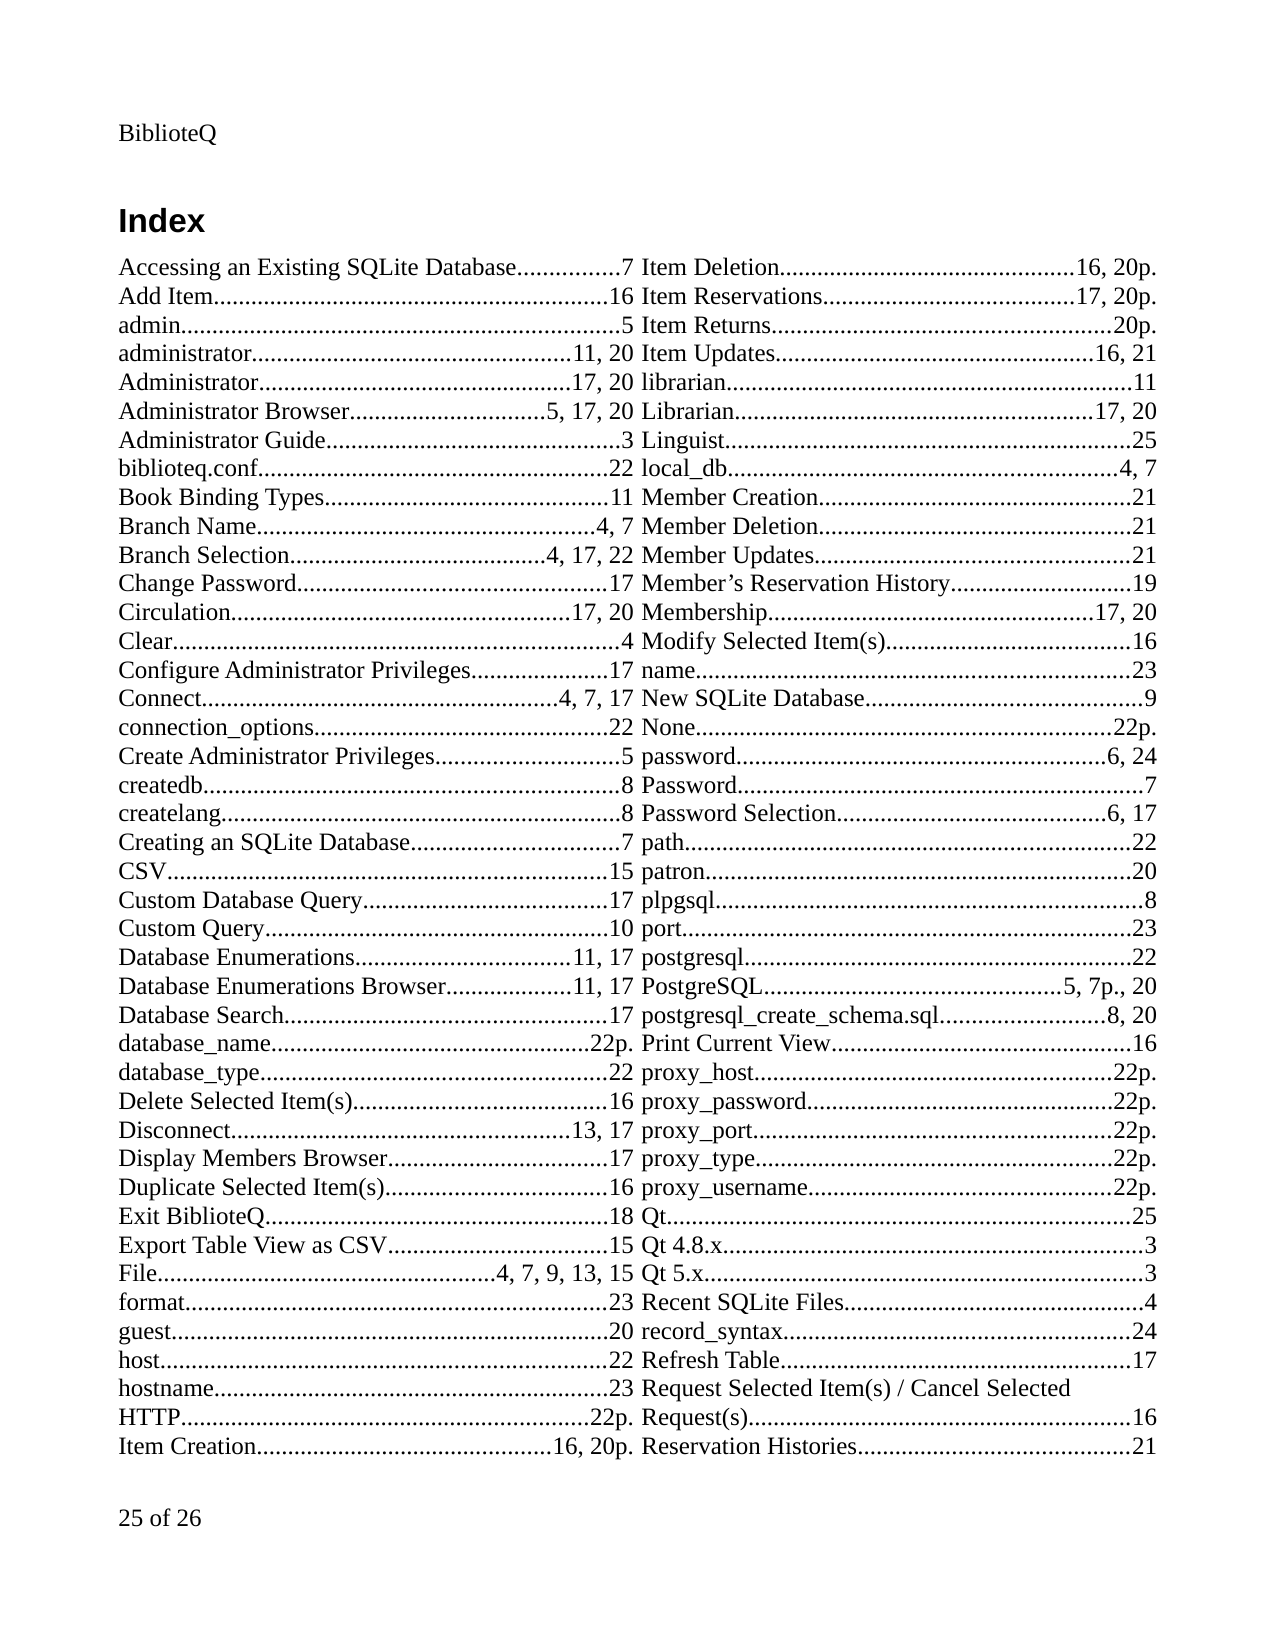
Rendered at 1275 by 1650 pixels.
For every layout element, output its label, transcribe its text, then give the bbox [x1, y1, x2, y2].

text New SQLite Database 9 [641, 683, 1157, 712]
text Branch Selection 4, 17, 22 [118, 540, 634, 568]
text Change Password 17 [118, 568, 634, 597]
text Item Returns 20p. [641, 310, 1157, 338]
text Refresh Table 17 [641, 1345, 1157, 1373]
text postgresql_create_schema.sql 8, 20 [641, 1000, 1157, 1028]
text Connect 4, 7, 17 [118, 683, 634, 712]
text proxy_username 22p. [641, 1172, 1157, 1201]
text Branch Name 4, 7 [118, 511, 634, 540]
text PostgreSQL 5, 7p., 20 [641, 971, 1157, 1000]
text Creating an SQLite Database 7 [118, 827, 634, 856]
text local_db 4, 7 [641, 453, 1157, 482]
text Circulation 17, 20 [118, 597, 634, 626]
text Item Creation 16, 20p. [118, 1431, 634, 1460]
text administrator 11, 20 [118, 338, 634, 367]
text Administrator Browser 5, 17, 20 [118, 396, 634, 425]
text Database Search 17 [118, 1000, 634, 1028]
text Clear 4 [118, 626, 634, 655]
text Administrator 17, 20 [118, 367, 634, 396]
text Password 7 [641, 770, 1157, 798]
text Disconnect 13, 17 [118, 1115, 634, 1143]
text createdb 8 [118, 770, 634, 798]
text Member’s Reservation History 19 [641, 568, 1157, 597]
text File 4, 7, 9, 13, 15 [118, 1258, 634, 1287]
text Request Selected Item(s) / Cancel Selected Request(s) 16 [641, 1373, 1157, 1431]
text Display Members Browser 17 [118, 1143, 634, 1172]
text Add Item 16 [118, 281, 634, 310]
text Delete Selected Item(s) 16 [118, 1086, 634, 1115]
text Item Updates 16, 21 [641, 338, 1157, 367]
text Database Enumerations Browser 11, 17 [118, 971, 634, 1000]
text Qt 5.x 3 [641, 1258, 1157, 1287]
text Member Creation 21 [641, 482, 1157, 511]
text Export Table View as CSV 15 [118, 1230, 634, 1258]
text Database Enumerations 11, 17 [118, 942, 634, 971]
text hostname 23 [118, 1373, 634, 1402]
text password 6, 24 [641, 741, 1157, 770]
subtitle Index [118, 201, 1157, 240]
text Member Updates 21 [641, 540, 1157, 568]
text Membership 17, 20 [641, 597, 1157, 626]
text biblioteq.conf 22 [118, 453, 634, 482]
text Modify Selected Item(s) 16 [641, 626, 1157, 655]
text librarian 11 [641, 367, 1157, 396]
text HTTP 22p. [118, 1402, 634, 1431]
text patron 20 [641, 856, 1157, 885]
text admin 5 [118, 310, 634, 338]
text postgresql 22 [641, 942, 1157, 971]
text Qt 25 [641, 1201, 1157, 1230]
text Linguist 25 [641, 425, 1157, 453]
text Book Binding Types 11 [118, 482, 634, 511]
text connection_options 22 [118, 712, 634, 741]
text Print Current View 16 [641, 1028, 1157, 1057]
text Duplicate Selected Item(s) 16 [118, 1172, 634, 1201]
text Recent SQLite Files 4 [641, 1287, 1157, 1316]
text Custom Query 10 [118, 913, 634, 942]
text Librarian 17, 20 [641, 396, 1157, 425]
text record_syntax 24 [641, 1316, 1157, 1345]
text Member Deletion 21 [641, 511, 1157, 540]
text Exit BiblioteQ 18 [118, 1201, 634, 1230]
text Configure Administrator Privileges 17 [118, 655, 634, 683]
text format 23 [118, 1287, 634, 1316]
text Administrator Guide 3 [118, 425, 634, 453]
text Custom Database Query 17 [118, 885, 634, 913]
text Item Deletion 16, 20p. [641, 252, 1157, 281]
text Reservation Histories 21 [641, 1431, 1157, 1460]
text Accessing an Existing SQLite Database 7 [118, 252, 634, 281]
text Item Reservations 17, 20p. [641, 281, 1157, 310]
text name 23 [641, 655, 1157, 683]
text proxy_password 22p. [641, 1086, 1157, 1115]
text host 22 [118, 1345, 634, 1373]
text database_type 22 [118, 1057, 634, 1086]
text port 23 [641, 913, 1157, 942]
text createlang 8 [118, 798, 634, 827]
text CSV 15 [118, 856, 634, 885]
text path 22 [641, 827, 1157, 856]
text plpgsql 8 [641, 885, 1157, 913]
text Create Administrator Privileges 5 [118, 741, 634, 770]
text proxy_type 22p. [641, 1143, 1157, 1172]
text proxy_port 22p. [641, 1115, 1157, 1143]
text Password Selection 6, 17 [641, 798, 1157, 827]
text Qt 4.8.x 3 [641, 1230, 1157, 1258]
text database_name 22p. [118, 1028, 634, 1057]
text guest 20 [118, 1316, 634, 1345]
text proxy_host 22p. [641, 1057, 1157, 1086]
text None 22p. [641, 712, 1157, 741]
